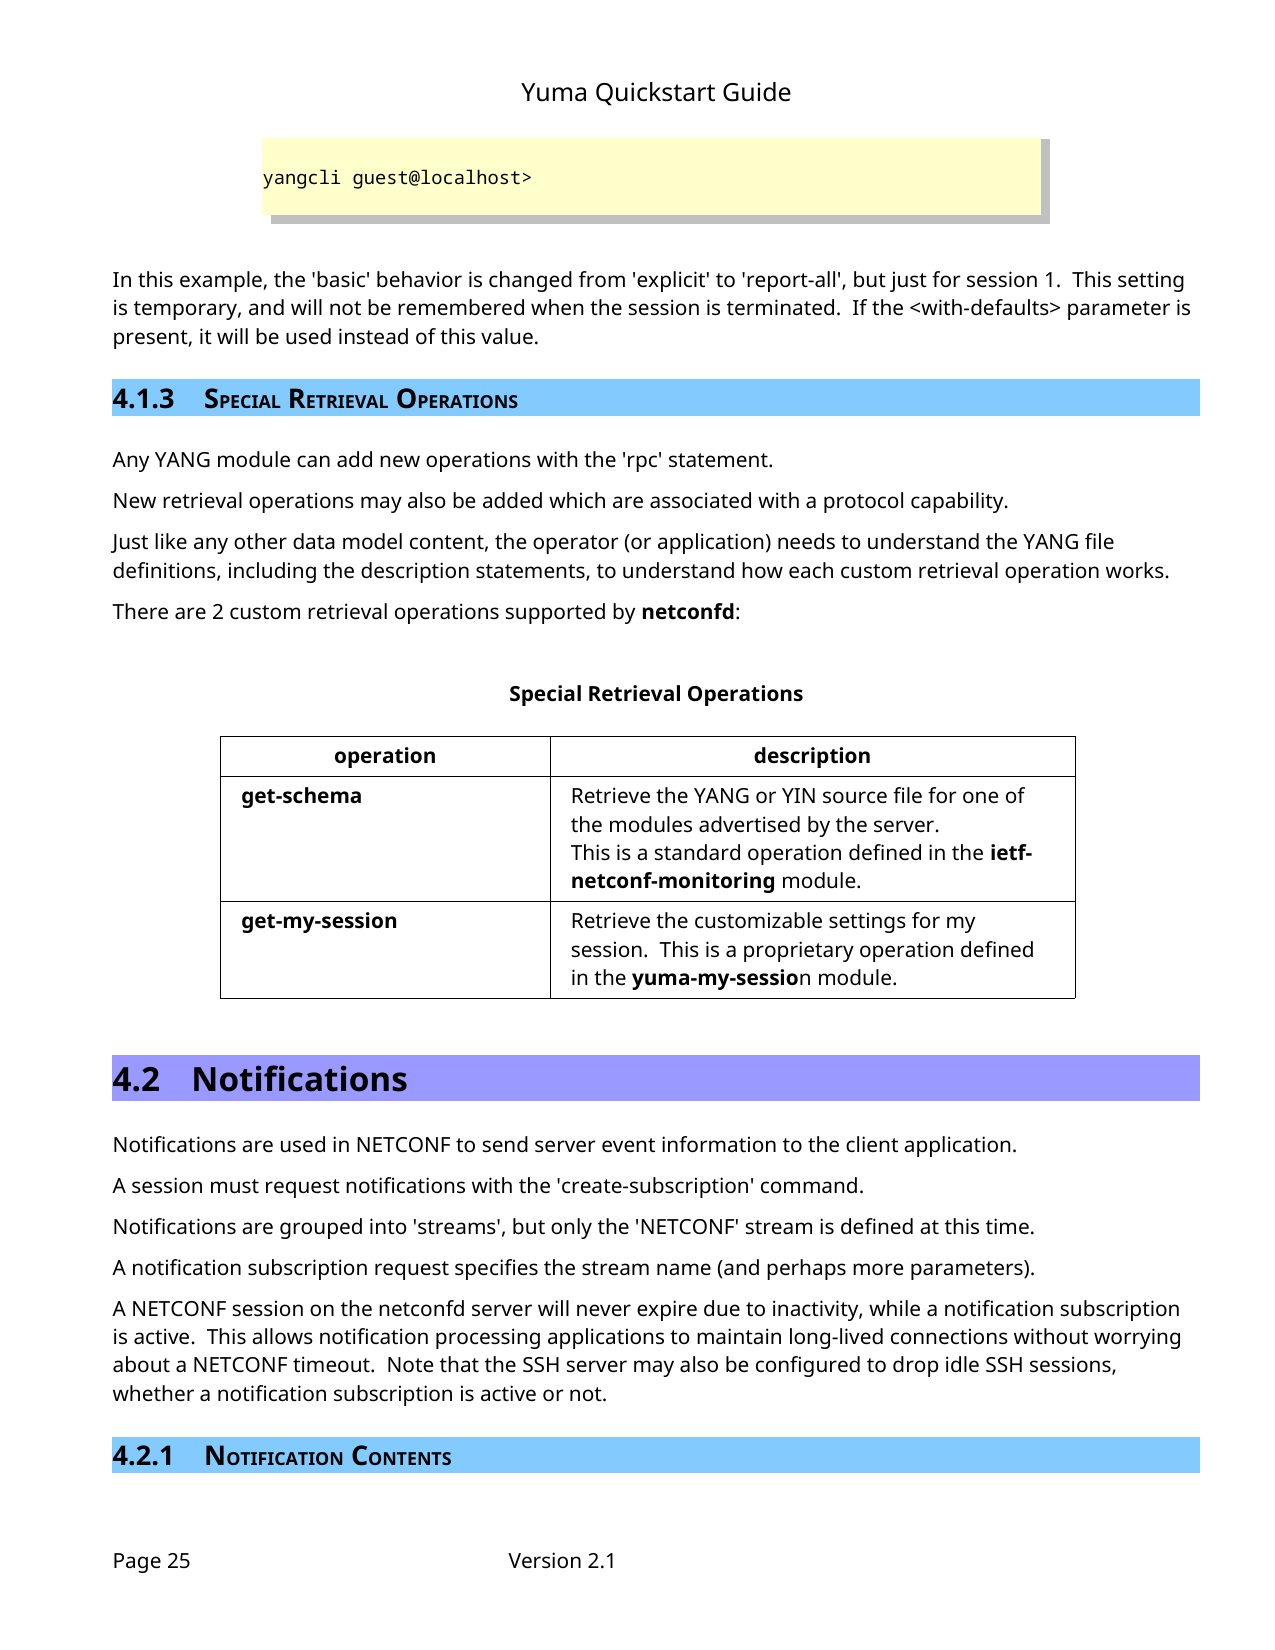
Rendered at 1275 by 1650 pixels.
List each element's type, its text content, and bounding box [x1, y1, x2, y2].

text A NETCONF session on the netconfd server will never expire due to inactivity, while a notification subscription is active. This allows notification processing applications to maintain long-lived connections without worrying about a NETCONF timeout. Note that the SSH server may also be configured to drop idle SSH sessions, whether a notification subscription is active or not. [112, 1294, 1200, 1407]
text Notifications are used in NETCONF to send server event information to the client application. [112, 1130, 1200, 1158]
table_cell Retrieve the YANG or YIN source file for one of the modules advertised by the server. This is a standard operation defined in the ietf-netconf-monitoring module. [551, 777, 1075, 901]
table_header operation [221, 737, 550, 776]
subtitle Special Retrieval Operations [127, 679, 1185, 707]
subtitle Special Retrieval Operations [112, 379, 1200, 416]
text Any YANG module can add new operations with the 'rpc' statement. [112, 446, 1200, 474]
text A notification subscription request specifies the stream name (and perhaps more parameters). [112, 1253, 1200, 1281]
table_cell get-my-session [221, 902, 550, 998]
text yangcli guest@localhost> [262, 164, 1041, 189]
table_cell get-schema [221, 777, 550, 901]
text Just like any other data model content, the operator (or application) needs to understand the YANG file definitions, including the description statements, to understand how each custom retrieval operation works. [112, 527, 1200, 584]
text New retrieval operations may also be added which are associated with a protocol capability. [112, 486, 1200, 515]
text Notifications are grouped into 'streams', but only the 'NETCONF' stream is defined at this time. [112, 1212, 1200, 1240]
subtitle Notifications [112, 1055, 1200, 1101]
text In this example, the 'basic' behavior is changed from 'explicit' to 'report-all', but just for session 1. This setting is temporary, and will not be remembered when the session is terminated. If the <with-defaults> parameter is present, it will be used instead of this value. [112, 265, 1200, 350]
text There are 2 custom retrieval operations supported by netconfd: [112, 597, 1200, 625]
table_cell Retrieve the customizable settings for my session. This is a proprietary operation defined in the yuma-my-session module. [551, 902, 1075, 998]
text A session must request notifications with the 'create-subscription' command. [112, 1171, 1200, 1199]
table_header description [551, 737, 1075, 776]
subtitle Notification Contents [112, 1437, 1200, 1473]
